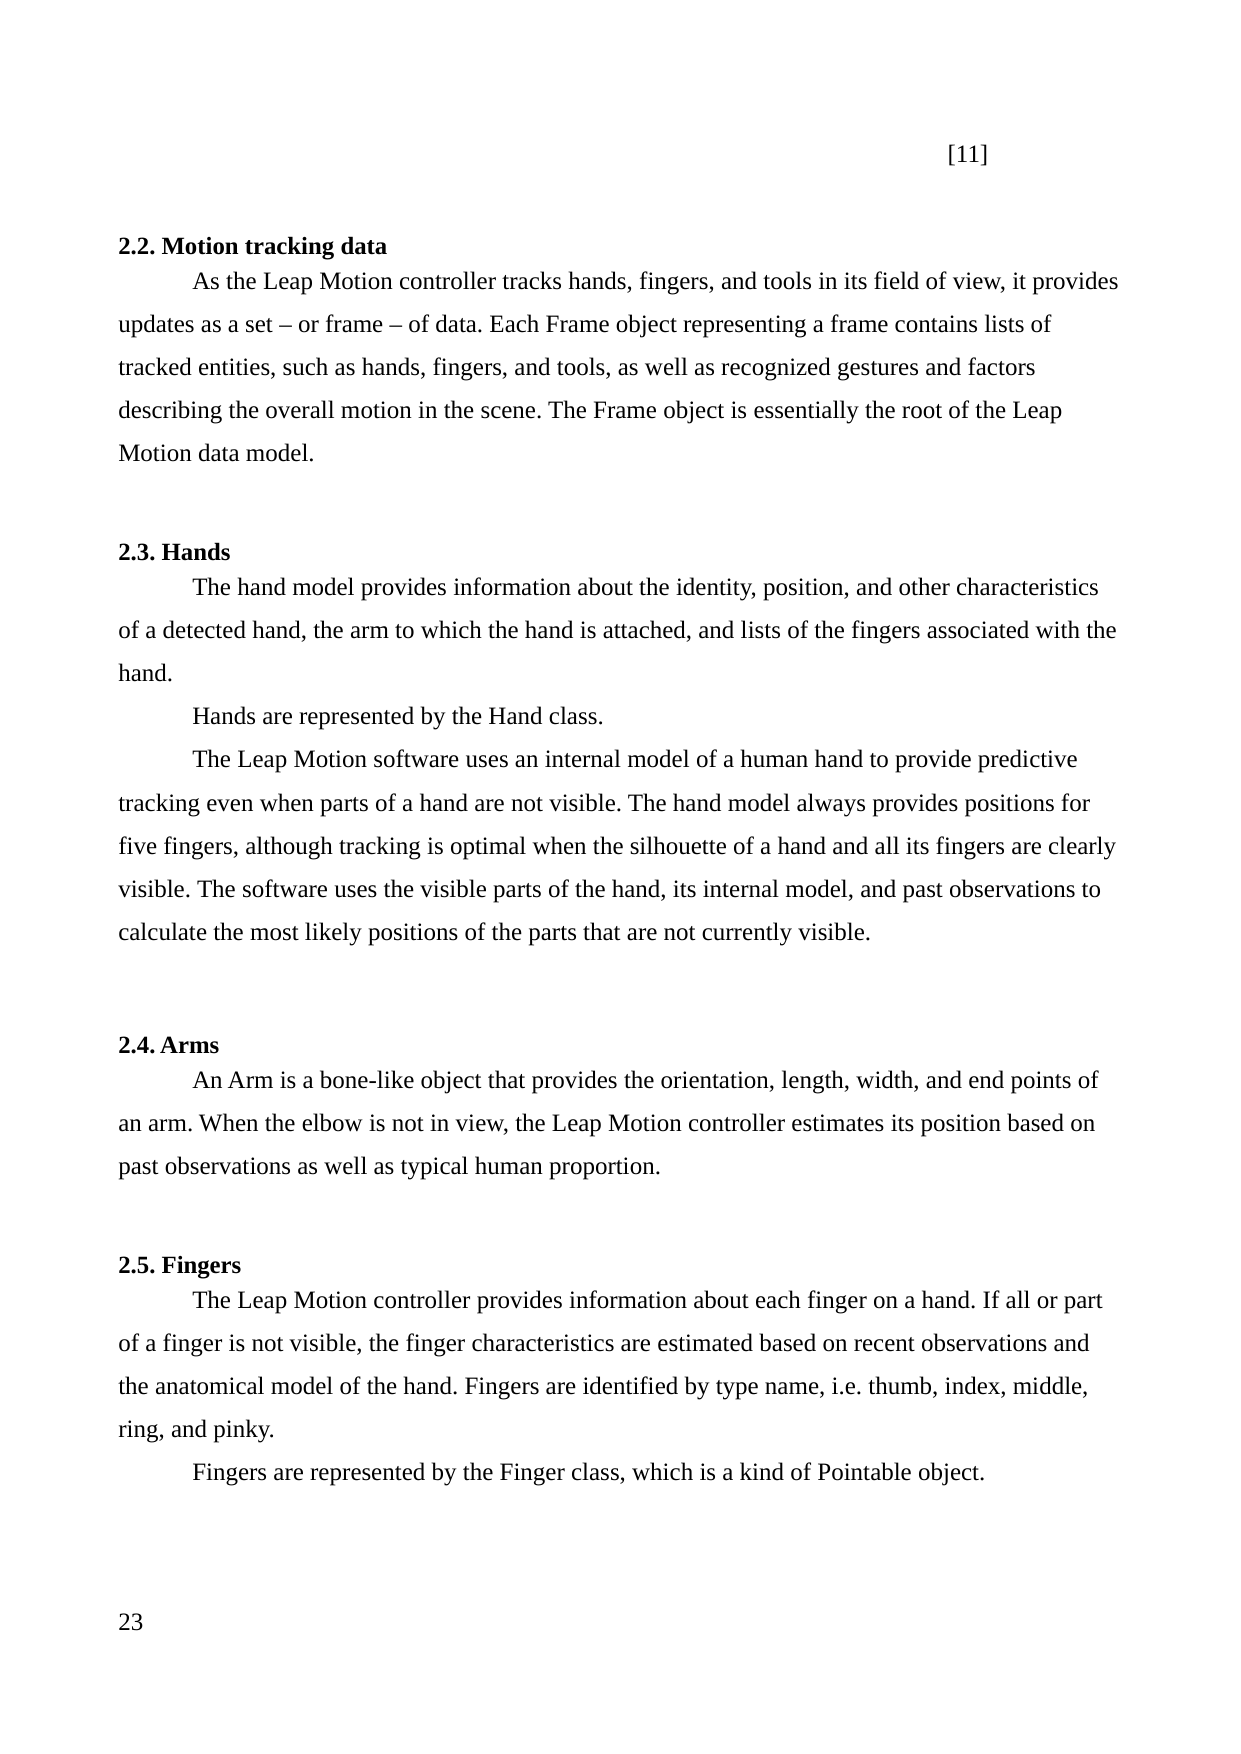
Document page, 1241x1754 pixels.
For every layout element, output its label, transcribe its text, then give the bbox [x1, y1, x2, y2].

subtitle 2.3. Hands [118, 537, 1122, 566]
text Fingers are represented by the Finger class, which is a kind of Pointable object. [118, 1457, 1122, 1486]
text An Arm is a bone-like object that provides the orientation, length, width, and end points of an arm. When the elbow is not in view, the Leap Motion controller estimates its position based on past observations as well as typical human proportion. [118, 1065, 1122, 1180]
subtitle 2.5. Fingers [118, 1250, 1122, 1278]
text Hands are represented by the Hand class. [118, 701, 1122, 730]
text As the Leap Motion controller tracks hands, fingers, and tools in its field of view, it provides updates as a set – or frame – of data. Each Frame object representing a frame contains lists of tracked entities, such as hands, fingers, and tools, as well as recognized gestures and factors describing the overall motion in the scene. The Frame object is essentially the root of the Leap Motion data model. [118, 266, 1122, 467]
subtitle 2.4. Arms [118, 1030, 1122, 1059]
text The Leap Motion controller provides information about each finger on a hand. If all or part of a finger is not visible, the finger characteristics are estimated based on recent observations and the anatomical model of the hand. Fingers are identified by type name, i.e. thumb, index, middle, ring, and pinky. [118, 1285, 1122, 1443]
text The hand model provides information about the identity, position, and other characteristics of a detected hand, the arm to which the hand is attached, and lists of the fingers associated with the hand. [118, 572, 1122, 687]
subtitle 2.2. Motion tracking data [118, 231, 1122, 260]
text The Leap Motion software uses an internal model of a human hand to provide predictive tracking even when parts of a hand are not visible. The hand model always provides positions for five fingers, although tracking is optimal when the silhouette of a hand and all its fingers are clearly visible. The software uses the visible parts of the hand, its internal model, and past observations to calculate the most likely positions of the parts that are not currently visible. [118, 744, 1122, 946]
